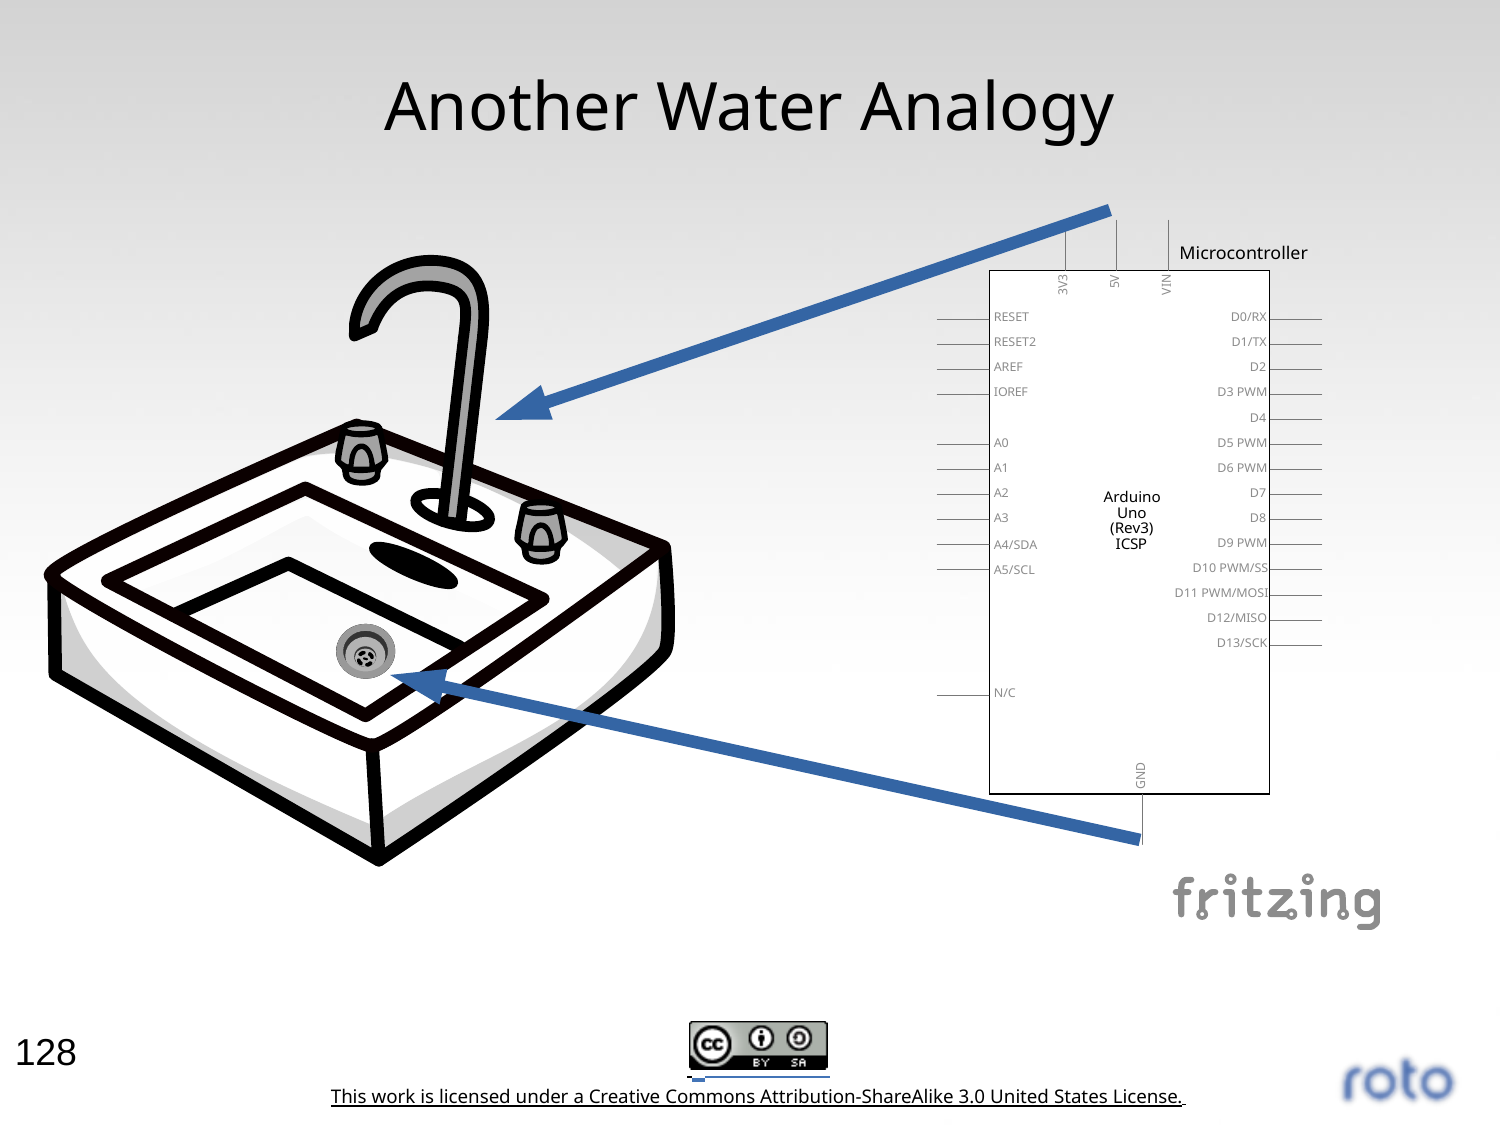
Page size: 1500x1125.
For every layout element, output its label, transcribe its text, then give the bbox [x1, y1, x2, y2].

picture [0, 0, 1500, 1125]
title Another Water Analogy [112, 49, 1388, 238]
